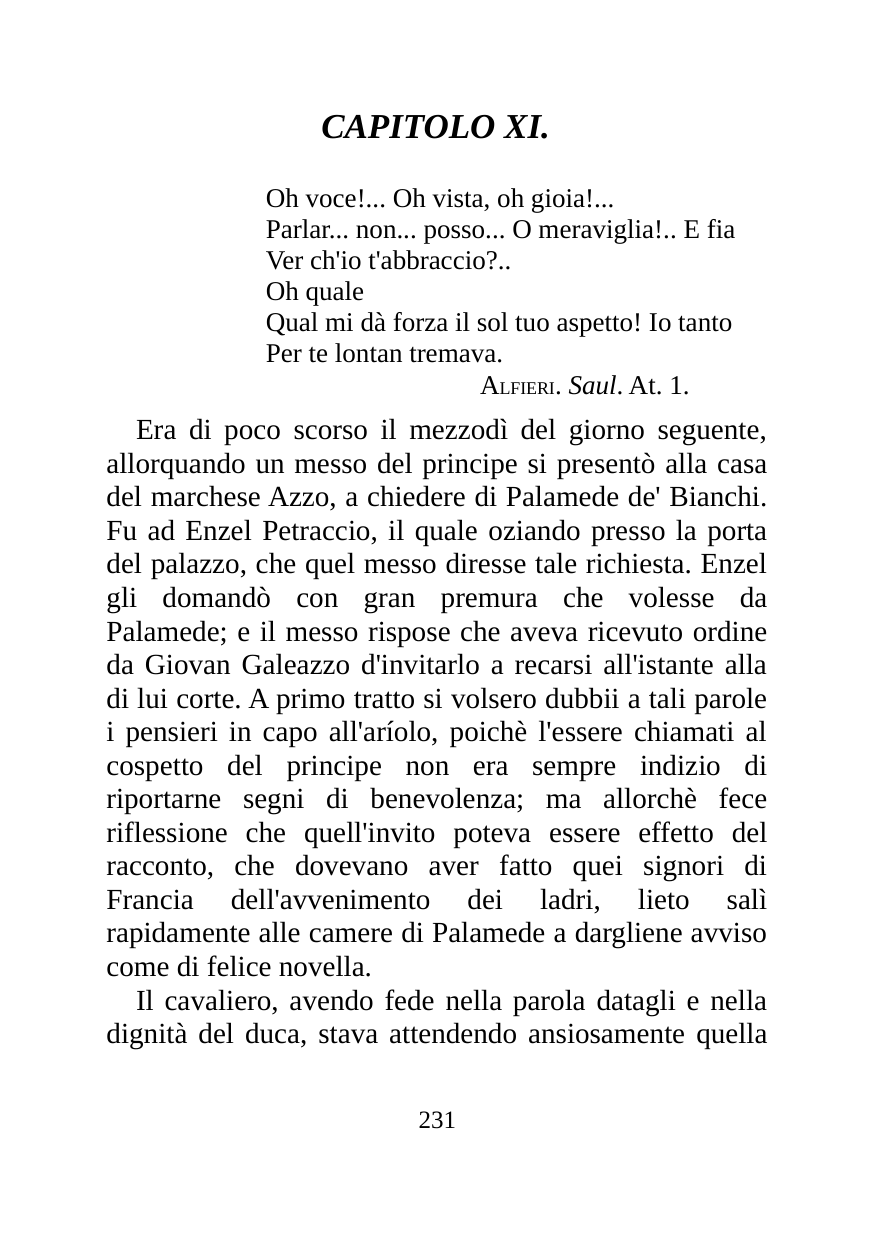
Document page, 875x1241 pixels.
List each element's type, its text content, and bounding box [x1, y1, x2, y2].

subtitle CAPITOLO XI. [106, 106, 768, 146]
text Oh voce!... Oh vista, oh gioia!... [266, 182, 768, 213]
text Parlar... non... posso... O meraviglia!.. E fia [266, 213, 768, 244]
text Alfieri. Saul. At. 1. [480, 369, 768, 400]
text Il cavaliero, avendo fede nella parola datagli e nella dignità del duca, stava attendendo ansiosamente quella [106, 983, 768, 1050]
text Ver ch'io t'abbraccio?.. [266, 244, 768, 275]
text Per te lontan tremava. [266, 338, 768, 369]
text Era di poco scorso il mezzodì del giorno seguente, allorquando un messo del principe si presentò alla casa del marchese Azzo, a chiedere di Palamede de' Bianchi. Fu ad Enzel Petraccio, il quale oziando presso la porta del palazzo, che quel messo diresse tale richiesta. Enzel gli domandò con gran premura che volesse da Palamede; e il messo rispose che aveva ricevuto ordine da Giovan Galeazzo d'invitarlo a recarsi all'istante alla di lui corte. A primo tratto si volsero dubbii a tali parole i pensieri in capo all'aríolo, poichè l'essere chiamati al cospetto del principe non era sempre indizio di riportarne segni di benevolenza; ma allorchè fece riflessione che quell'invito poteva essere effetto del racconto, che dovevano aver fatto quei signori di Francia dell'avvenimento dei ladri, lieto salì rapidamente alle camere di Palamede a dargliene avviso come di felice novella. [106, 412, 768, 983]
text Oh quale [266, 275, 768, 306]
text Qual mi dà forza il sol tuo aspetto! Io tanto [266, 306, 768, 338]
